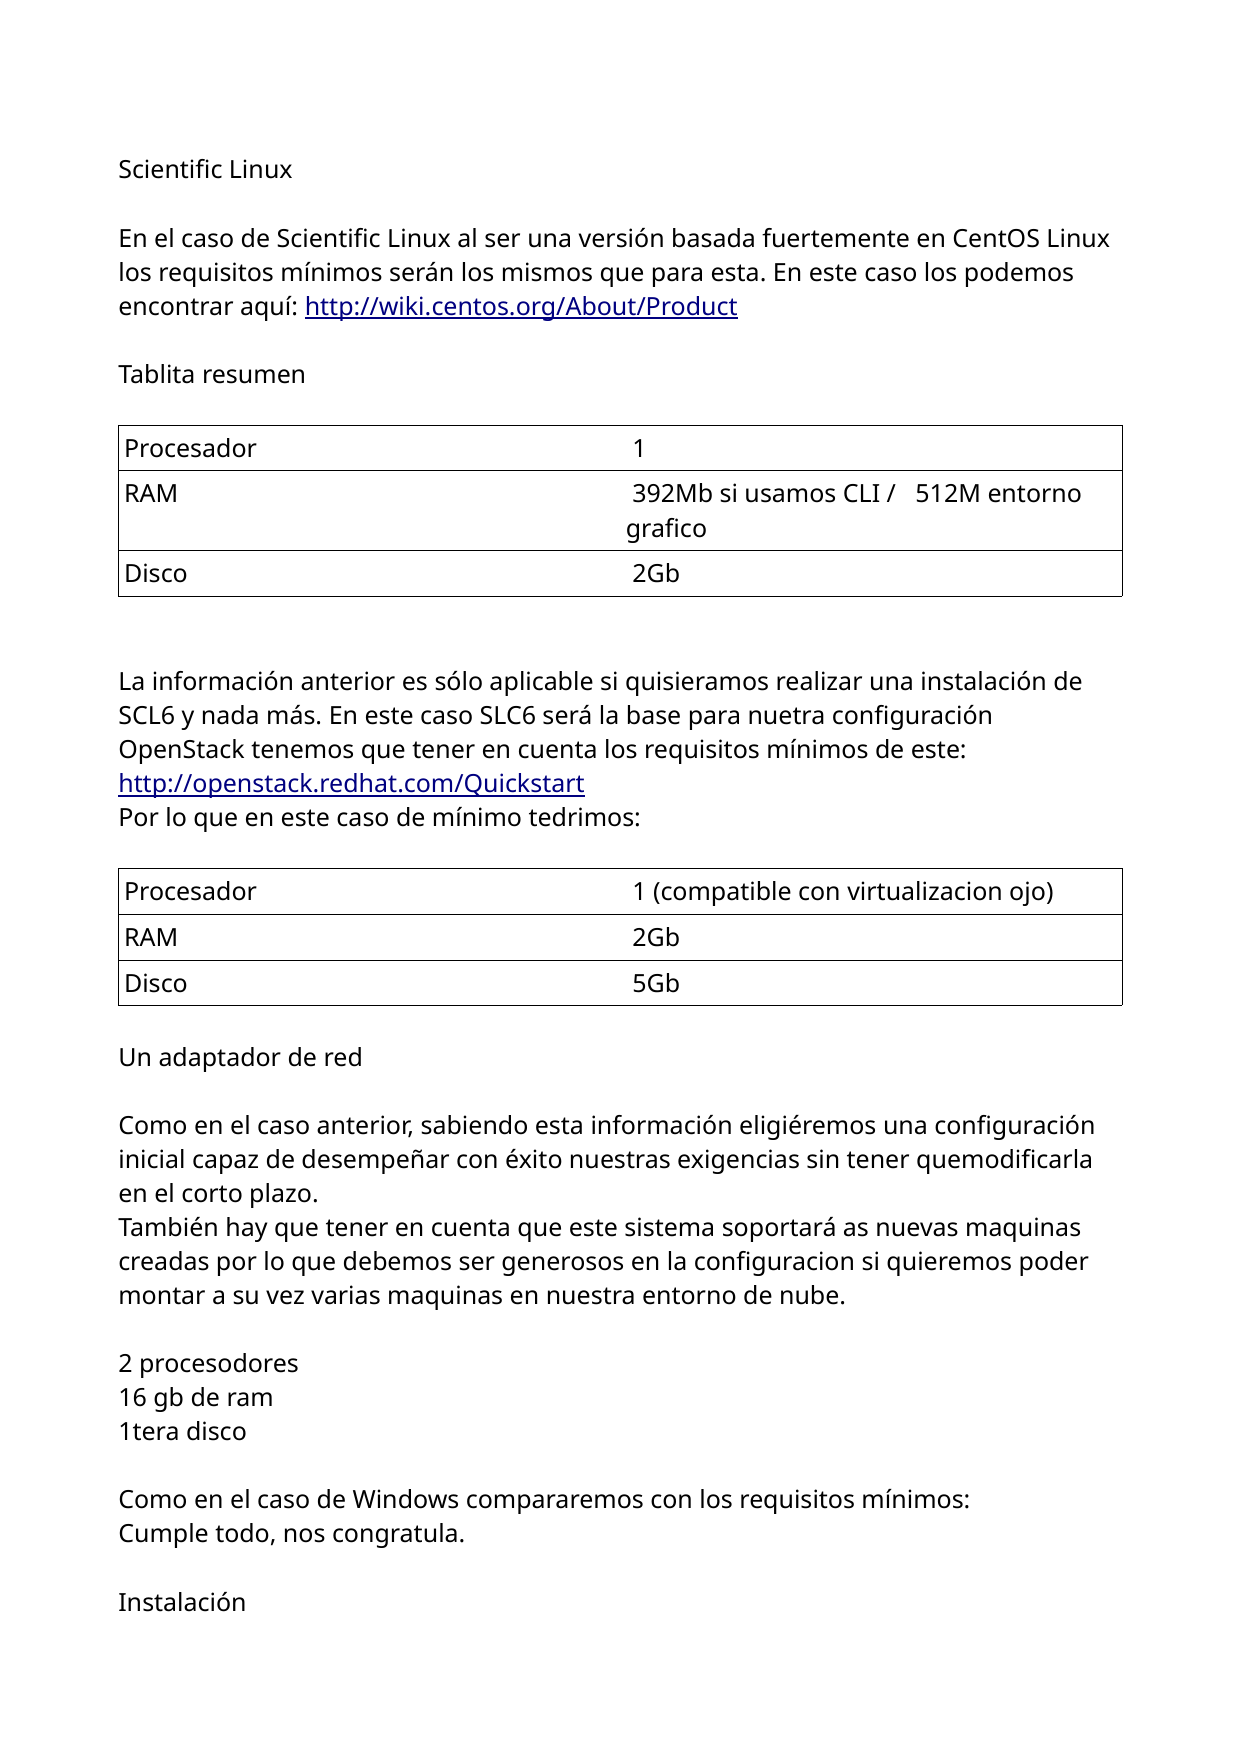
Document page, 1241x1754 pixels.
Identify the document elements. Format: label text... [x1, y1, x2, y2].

text También hay que tener en cuenta que este sistema soportará as nuevas maquinas creadas por lo que debemos ser generosos en la configuracion si quieremos poder montar a su vez varias maquinas en nuestra entorno de nube. [118, 1209, 1122, 1312]
table_header Procesador [119, 869, 620, 914]
text Como en el caso de Windows compararemos con los requisitos mínimos: [118, 1482, 1122, 1516]
text Tablita resumen [118, 357, 1122, 391]
table_cell 5Gb [620, 961, 1122, 1005]
table_header Procesador [119, 426, 620, 470]
table_cell RAM [119, 915, 620, 959]
text 16 gb de ram [118, 1380, 1122, 1414]
table_cell 2Gb [620, 551, 1122, 596]
text Instalación [118, 1584, 1122, 1618]
table_cell Disco [119, 551, 620, 596]
text La información anterior es sólo aplicable si quisieramos realizar una instalación de SCL6 y nada más. En este caso SLC6 será la base para nuetra configuración OpenStack tenemos que tener en cuenta los requisitos mínimos de este: http://openstack.redhat.com/Quickstart [118, 664, 1122, 800]
table_header 1 (compatible con virtualizacion ojo) [620, 869, 1122, 914]
table_cell 2Gb [620, 915, 1122, 959]
text Scientific Linux [118, 152, 1122, 186]
table_cell 392Mb si usamos CLI / 512M entorno grafico [620, 471, 1122, 550]
text En el caso de Scientific Linux al ser una versión basada fuertemente en CentOS Linux los requisitos mínimos serán los mismos que para esta. En este caso los podemos encontrar aquí: http://wiki.centos.org/About/Product [118, 220, 1122, 322]
text 2 procesodores [118, 1346, 1122, 1380]
table_cell Disco [119, 961, 620, 1005]
text Un adaptador de red [118, 1039, 1122, 1073]
text Como en el caso anterior, sabiendo esta información eligiéremos una configuración inicial capaz de desempeñar con éxito nuestras exigencias sin tener quemodificarla en el corto plazo. [118, 1107, 1122, 1209]
text Cumple todo, nos congratula. [118, 1516, 1122, 1550]
table_cell RAM [119, 471, 620, 550]
table_header 1 [620, 426, 1122, 470]
text 1tera disco [118, 1414, 1122, 1448]
text Por lo que en este caso de mínimo tedrimos: [118, 800, 1122, 834]
